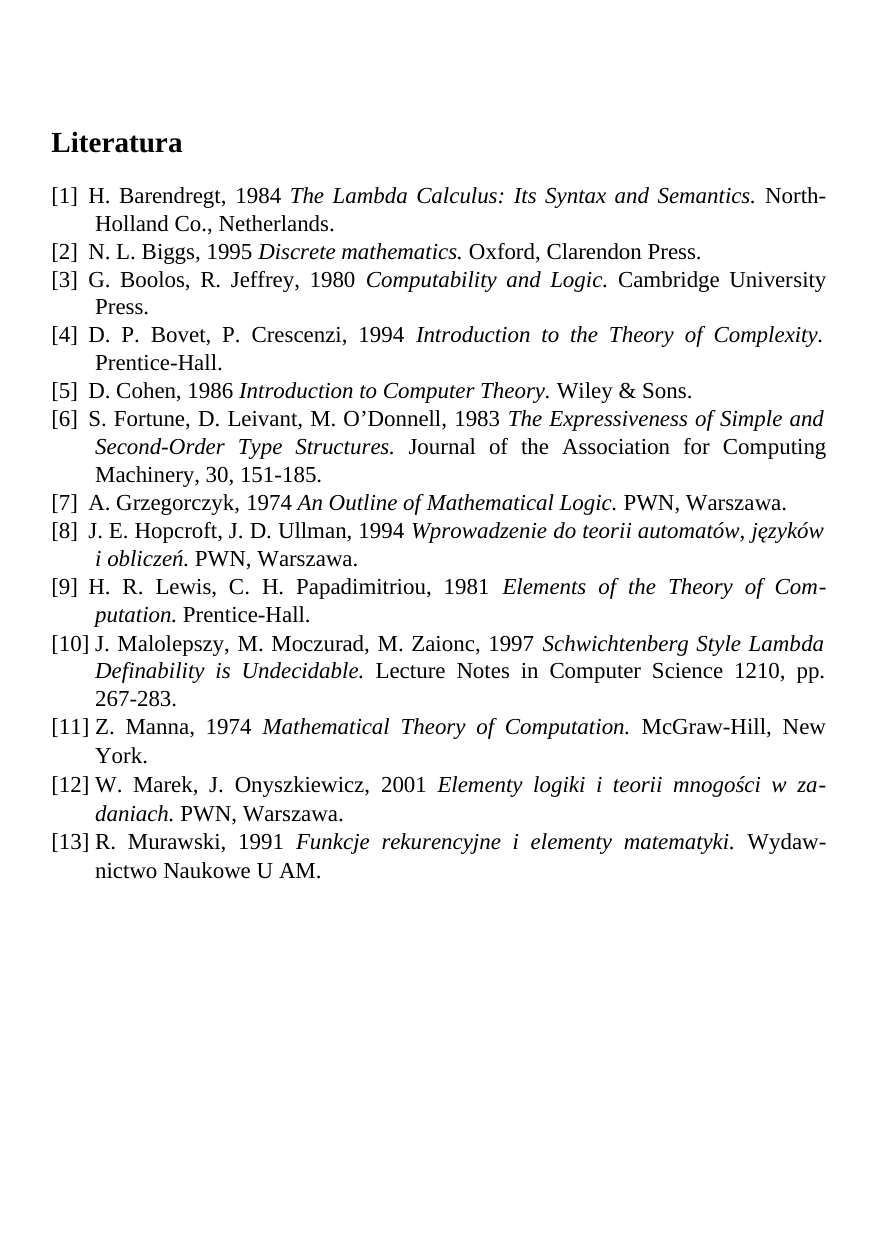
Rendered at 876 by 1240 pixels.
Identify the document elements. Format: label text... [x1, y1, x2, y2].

list Z. Manna, 1974 Mathematical Theory of Computation. McGraw-Hill, New York. [51, 713, 826, 769]
list D. Cohen, 1986 Introduction to Computer Theory. Wiley & Sons. [51, 377, 826, 403]
list H. Barendregt, 1984 The Lambda Calculus: Its Syntax and Semantics. North-Holland Co., Netherlands. [51, 182, 826, 236]
list R. Murawski, 1991 Funkcje rekurencyjne i elementy matematyki. Wydaw­nictwo Naukowe U AM. [51, 828, 826, 883]
list N. L. Biggs, 1995 Discrete mathematics. Oxford, Clarendon Press. [51, 238, 826, 264]
list A. Grzegorczyk, 1974 An Outline of Mathematical Logic. PWN, Warsza­wa. [51, 488, 826, 515]
list G. Boolos, R. Jeffrey, 1980 Computability and Logic. Cambridge Univer­sity Press. [51, 266, 826, 320]
list H. R. Lewis, C. H. Papadimitriou, 1981 Elements of the Theory of Com­putation. Prentice-Hall. [51, 573, 826, 628]
list D. P. Bovet, P. Crescenzi, 1994 Introduction to the Theory of Complexity. Prentice-Hall. [51, 321, 826, 375]
list W. Marek, J. Onyszkiewicz, 2001 Elementy logiki i teorii mnogości w za­daniach. PWN, Warszawa. [51, 771, 826, 826]
list J. E. Hopcroft, J. D. Ullman, 1994 Wprowadzenie do teorii automatów, języków i obliczeń. PWN, Warszawa. [51, 517, 826, 571]
list J. Malolepszy, M. Moczurad, M. Zaionc, 1997 Schwichtenberg Style Lamb­da Definability is Undecidable. Lecture Notes in Computer Science 1210, pp. 267-283. [51, 630, 826, 712]
list S. Fortune, D. Leivant, M. O’Donnell, 1983 The Expressiveness of Simple and Second-Order Type Structures. Journal of the Association for Com­puting Machinery, 30, 151-185. [51, 405, 826, 487]
subtitle Literatura [51, 126, 826, 159]
